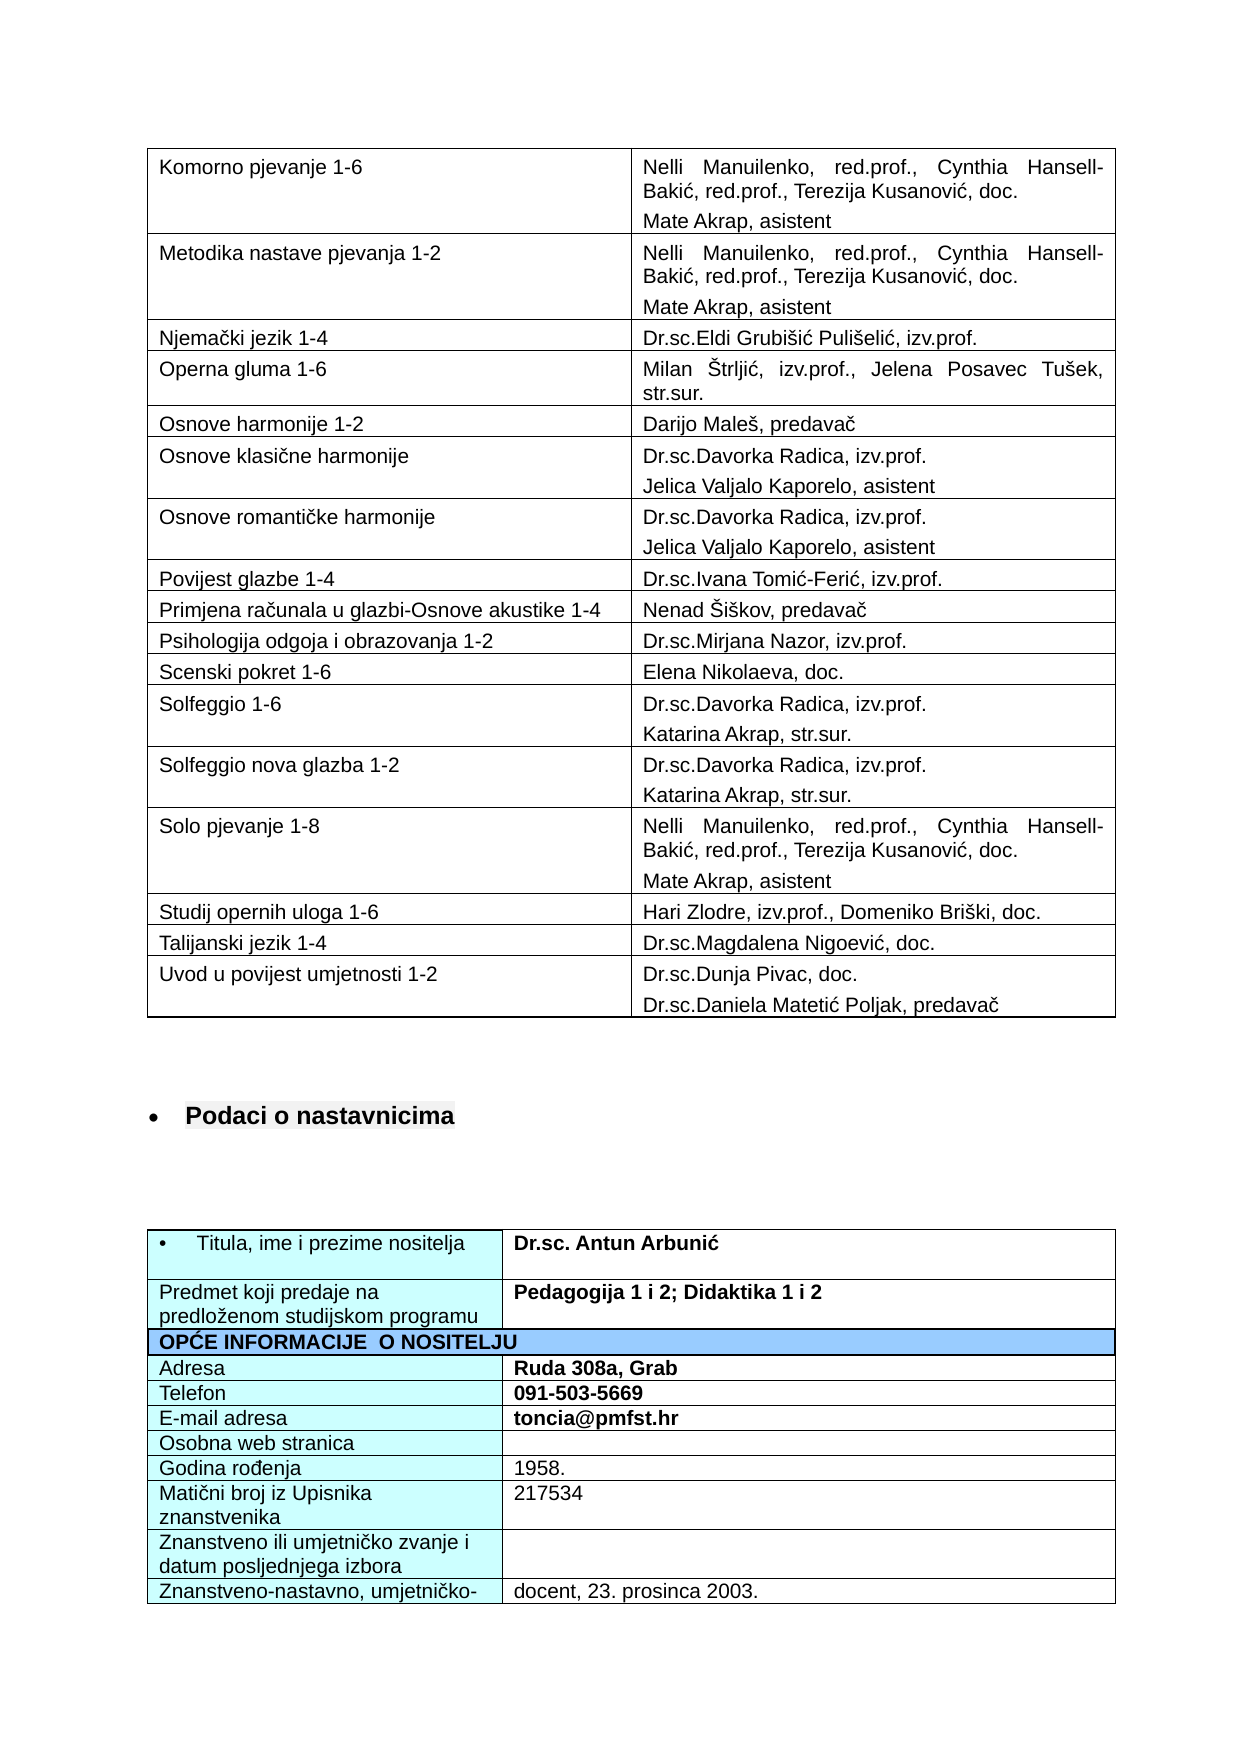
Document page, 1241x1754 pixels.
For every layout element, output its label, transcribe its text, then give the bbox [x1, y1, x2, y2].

table_cell Godina rođenja [148, 1456, 502, 1480]
table_cell Uvod u povijest umjetnosti 1-2 [148, 956, 631, 1016]
table_cell Ruda 308a, Grab [503, 1356, 1115, 1380]
table_cell Solfeggio 1-6 [148, 685, 631, 746]
table_cell Elena Nikolaeva, doc. [632, 654, 1115, 684]
table_cell Dr.sc.Mirjana Nazor, izv.prof. [632, 623, 1115, 653]
table_cell [503, 1530, 1115, 1578]
table_cell Povijest glazbe 1-4 [148, 560, 631, 590]
table_cell Operna gluma 1-6 [148, 351, 631, 405]
table_cell 217534 [503, 1481, 1115, 1529]
table_cell Njemački jezik 1-4 [148, 320, 631, 350]
table_cell Dr.sc.Dunja Pivac, doc. Dr.sc.Daniela Matetić Poljak, predavač [632, 956, 1115, 1016]
table_cell Matični broj iz Upisnika znanstvenika [148, 1481, 502, 1529]
table_cell Darijo Maleš, predavač [632, 406, 1115, 436]
table_cell Dr.sc.Davorka Radica, izv.prof. Katarina Akrap, str.sur. [632, 685, 1115, 746]
table_cell Talijanski jezik 1-4 [148, 925, 631, 955]
table_cell [503, 1431, 1115, 1455]
table_cell Osobna web stranica [148, 1431, 502, 1455]
table_cell Osnove klasične harmonije [148, 437, 631, 498]
table_cell Nenad Šiškov, predavač [632, 591, 1115, 622]
table_cell Osnove harmonije 1-2 [148, 406, 631, 436]
table_cell Dr.sc.Magdalena Nigoević, doc. [632, 925, 1115, 955]
table_cell Dr.sc.Ivana Tomić-Ferić, izv.prof. [632, 560, 1115, 590]
table_cell Psihologija odgoja i obrazovanja 1-2 [148, 623, 631, 653]
table_cell 091-503-5669 [503, 1381, 1115, 1405]
table_cell Hari Zlodre, izv.prof., Domeniko Briški, doc. [632, 894, 1115, 924]
table_cell Studij opernih uloga 1-6 [148, 894, 631, 924]
table_cell Pedagogija 1 i 2; Didaktika 1 i 2 [503, 1280, 1115, 1328]
table_cell Milan Štrljić, izv.prof., Jelena Posavec Tušek, str.sur. [632, 351, 1115, 405]
table_cell Znanstveno ili umjetničko zvanje i datum posljednjega izbora [148, 1530, 502, 1578]
table_cell Telefon [148, 1381, 502, 1405]
table_cell Predmet koji predaje na predloženom studijskom programu [148, 1280, 502, 1328]
table_cell toncia@pmfst.hr [503, 1406, 1115, 1430]
table_cell Solfeggio nova glazba 1-2 [148, 747, 631, 807]
table_header Titula, ime i prezime nositelja [148, 1231, 502, 1279]
list Podaci o nastavnicima [148, 1101, 1093, 1130]
table_cell Komorno pjevanje 1-6 [148, 149, 631, 233]
table_cell E-mail adresa [148, 1406, 502, 1430]
table_cell Primjena računala u glazbi-Osnove akustike 1-4 [148, 591, 631, 622]
table_cell Dr.sc.Davorka Radica, izv.prof. Katarina Akrap, str.sur. [632, 747, 1115, 807]
table_cell Scenski pokret 1-6 [148, 654, 631, 684]
table_cell Dr.sc.Davorka Radica, izv.prof. Jelica Valjalo Kaporelo, asistent [632, 499, 1115, 559]
table_cell Solo pjevanje 1-8 [148, 808, 631, 892]
table_header Dr.sc. Antun Arbunić [503, 1230, 1115, 1279]
table_cell Nelli Manuilenko, red.prof., Cynthia Hansell-Bakić, red.prof., Terezija Kusanović, doc. Mate Akrap, asistent [632, 808, 1115, 892]
table_cell Metodika nastave pjevanja 1-2 [148, 234, 631, 318]
table_cell Nelli Manuilenko, red.prof., Cynthia Hansell-Bakić, red.prof., Terezija Kusanović, doc. Mate Akrap, asistent [632, 234, 1115, 318]
table_cell OPĆE INFORMACIJE O NOSITELJU [149, 1330, 1114, 1354]
table_cell Nelli Manuilenko, red.prof., Cynthia Hansell-Bakić, red.prof., Terezija Kusanović, doc. Mate Akrap, asistent [632, 149, 1115, 233]
table_cell Osnove romantičke harmonije [148, 499, 631, 559]
table_cell Adresa [148, 1356, 502, 1380]
table_cell Dr.sc.Eldi Grubišić Pulišelić, izv.prof. [632, 320, 1115, 350]
table_cell 1958. [503, 1456, 1115, 1480]
table_cell Dr.sc.Davorka Radica, izv.prof. Jelica Valjalo Kaporelo, asistent [632, 437, 1115, 498]
table_cell Znanstveno-nastavno, umjetničko- [148, 1579, 502, 1603]
table_cell docent, 23. prosinca 2003. [503, 1579, 1115, 1603]
